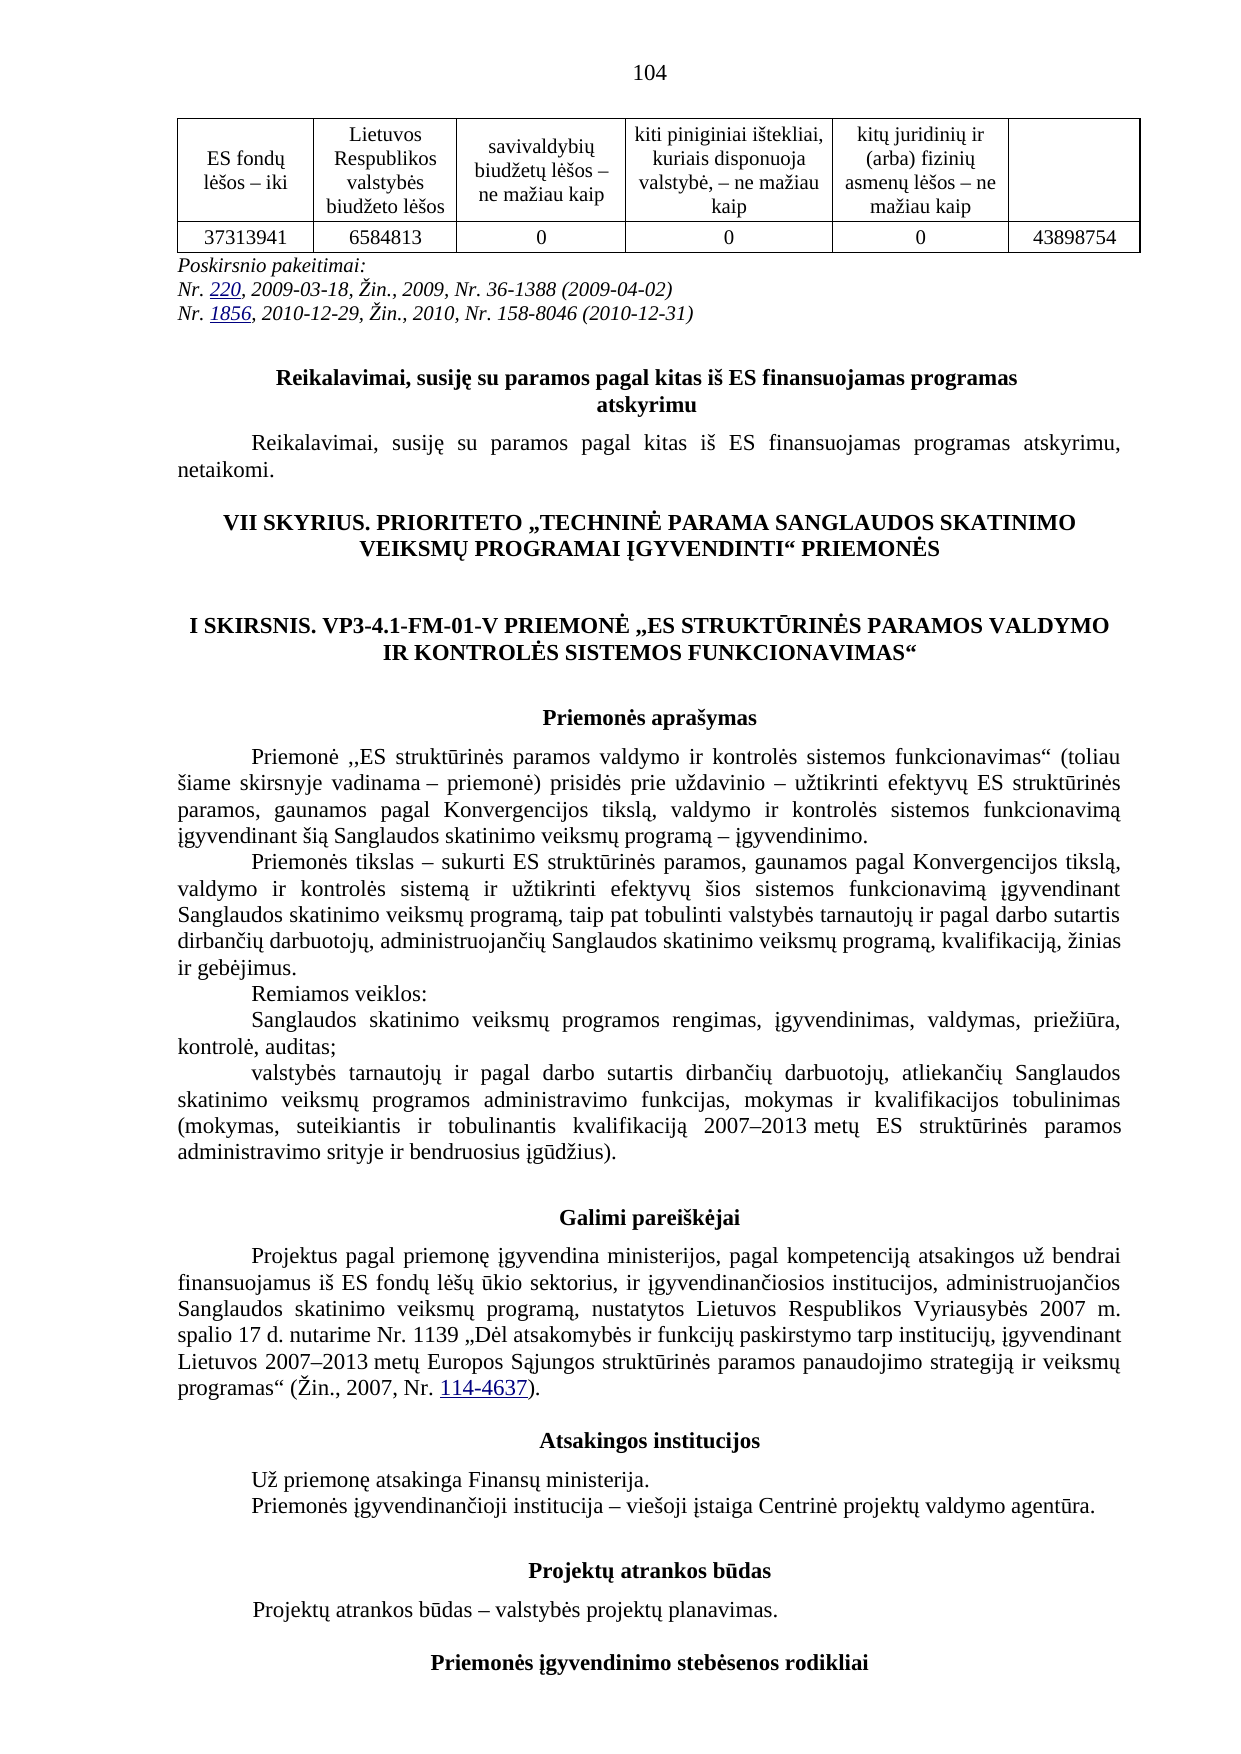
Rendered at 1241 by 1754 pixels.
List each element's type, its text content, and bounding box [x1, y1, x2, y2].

table_cell 6584813 [314, 222, 456, 252]
table_cell savivaldybių biudžetų lėšos – ne mažiau kaip [457, 119, 625, 221]
text Poskirsnio pakeitimai: [177, 253, 1122, 277]
text Priemonės aprašymas [177, 704, 1122, 731]
text valstybės tarnautojų ir pagal darbo sutartis dirbančių darbuotojų, atliekančių Sanglaudos skatinimo veiksmų programos administravimo funkcijas, mokymas ir kvalifikacijos tobulinimas (mokymas, suteikiantis ir tobulinantis kvalifikaciją 2007–2013 metų ES struktūrinės paramos administravimo srityje ir bendruosius įgūdžius). [177, 1059, 1122, 1165]
text VII SKYRIUS. PRIORITETO „TECHNINĖ PARAMA SANGLAUDOS SKATINIMO VEIKSMŲ PROGRAMAI ĮGYVENDINTI“ PRIEMONĖS [177, 508, 1122, 561]
table_cell Lietuvos Respublikos valstybės biudžeto lėšos [314, 119, 456, 221]
text Projektų atrankos būdas [177, 1557, 1122, 1584]
text Reikalavimai, susiję su paramos pagal kitas iš ES finansuojamas programas atskyrimu, netaikomi. [177, 429, 1122, 482]
table_header [1009, 119, 1139, 221]
table_cell 0 [457, 222, 625, 252]
text Nr. 220, 2009-03-18, Žin., 2009, Nr. 36-1388 (2009-04-02) [177, 277, 1122, 301]
table_cell kiti piniginiai ištek­liai, kuriais dispo­nuoja valstybė, – ne mažiau kaip [626, 119, 832, 221]
text Nr. 1856, 2010-12-29, Žin., 2010, Nr. 158-8046 (2010-12-31) [177, 301, 1122, 325]
table_cell 43898754 [1009, 222, 1139, 252]
table_cell ES fondų lėšos – iki [178, 119, 313, 221]
text Sanglaudos skatinimo veiksmų programos rengimas, įgyvendinimas, valdymas, priežiūra, kontrolė, auditas; [177, 1007, 1122, 1059]
text Priemonės įgyvendinimo stebėsenos rodikliai [177, 1649, 1122, 1675]
table_cell 0 [833, 222, 1008, 252]
text Galimi pareiškėjai [177, 1203, 1122, 1230]
text Priemonės tikslas – sukurti ES struktūrinės paramos, gaunamos pagal Konvergencijos tikslą, valdymo ir kontrolės sistemą ir užtikrinti efektyvų šios sistemos funkcionavimą įgyvendinant Sanglaudos skatinimo veiksmų programą, taip pat tobulinti valstybės tarnautojų ir pagal darbo sutartis dirbančių darbuotojų, administruojančių Sanglaudos skatinimo veiksmų programą, kvalifikaciją, žinias ir gebėjimus. [177, 848, 1122, 980]
text Atsakingos institucijos [177, 1427, 1122, 1453]
table_cell kitų juridinių ir (arba) fizinių asmenų lėšos – ne mažiau kaip [833, 119, 1008, 221]
text Projektų atrankos būdas – valstybės projektų planavimas. [177, 1596, 1122, 1622]
text Remiamos veiklos: [177, 980, 1122, 1007]
text Reikalavimai, susiję su paramos pagal kitas iš ES finansuojamas programas atskyrimu [177, 364, 1122, 417]
text Projektus pagal priemonę įgyvendina ministerijos, pagal kompetenciją atsakingos už bendrai finansuojamus iš ES fondų lėšų ūkio sektorius, ir įgyvendinančiosios institucijos, administruojančios Sanglaudos skatinimo veiksmų programą, nustatytos Lietuvos Respublikos Vyriausybės 2007 m. spalio 17 d. nutarime Nr. 1139 „Dėl atsakomybės ir funkcijų paskirstymo tarp institucijų, įgyvendinant Lietuvos 2007–2013 metų Europos Sąjungos struktūrinės paramos panaudojimo strategiją ir veiksmų programas“ (Žin., 2007, Nr. 114-4637). [177, 1242, 1122, 1401]
text I SKIRSNIS. VP3-4.1-FM-01-V PRIEMONĖ ,,ES STRUKTŪRINĖS PARAMOS VALDYMO IR KONTROLĖS SISTEMOS FUNKCIONAVIMAS“ [177, 613, 1122, 665]
text Priemonė ,,ES struktūrinės paramos valdymo ir kontrolės sistemos funkcionavimas“ (toliau šiame skirsnyje vadinama – priemonė) prisidės prie uždavinio – užtikrinti efektyvų ES struktūrinės paramos, gaunamos pagal Konvergencijos tikslą, valdymo ir kontrolės sistemos funkcionavimą įgyvendinant šią Sanglaudos skatinimo veiksmų programą – įgyvendinimo. [177, 743, 1122, 848]
text Už priemonę atsakinga Finansų ministerija. [177, 1466, 1122, 1492]
table_cell 0 [626, 222, 832, 252]
table_cell 37313941 [178, 222, 313, 252]
text Priemonės įgyvendinančioji institucija – viešoji įstaiga Centrinė projektų valdymo agentūra. [177, 1492, 1122, 1518]
